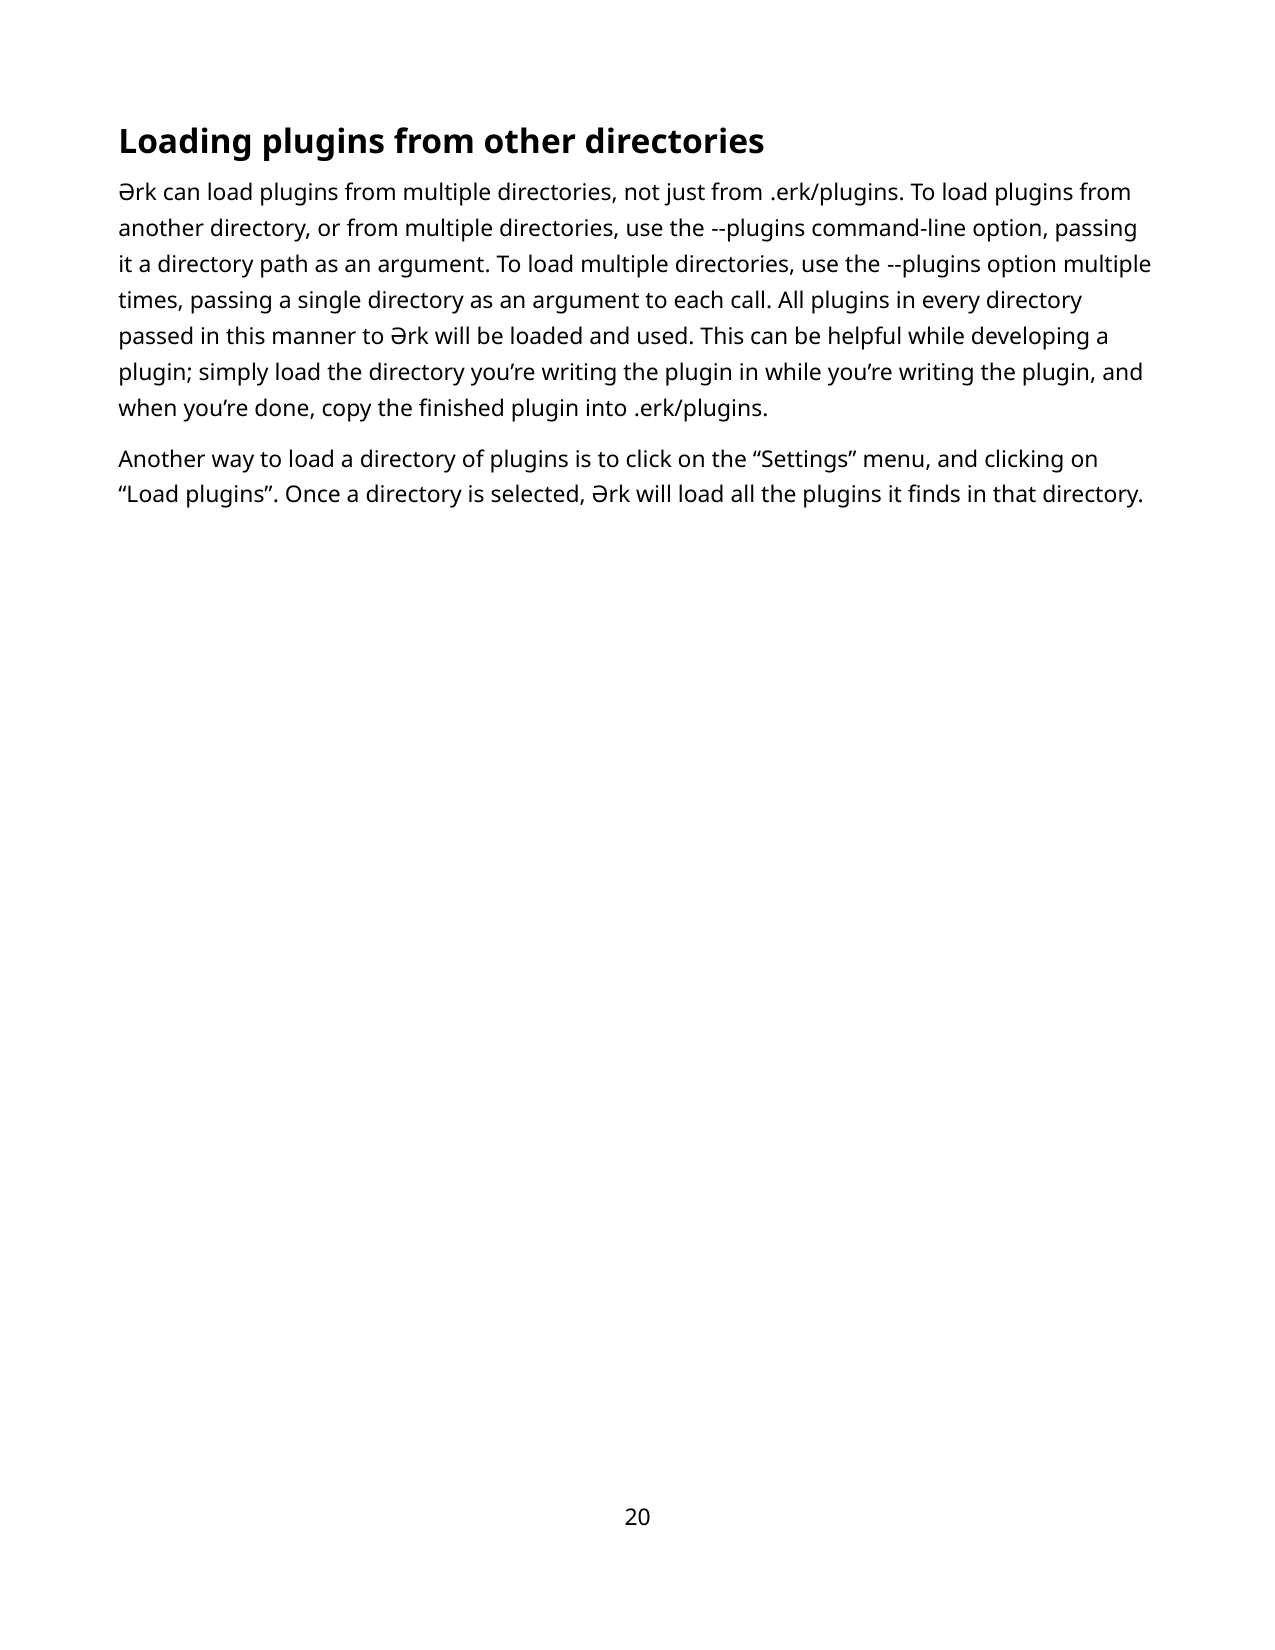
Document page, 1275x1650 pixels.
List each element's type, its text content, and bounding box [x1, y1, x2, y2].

subtitle Loading plugins from other directories [118, 118, 1157, 164]
text Ərk can load plugins from multiple directories, not just from .erk/plugins. To load plugins from another directory, or from multiple directories, use the --plugins command-line option, passing it a directory path as an argument. To load multiple directories, use the --plugins option multiple times, passing a single directory as an argument to each call. All plugins in every directory passed in this manner to Ərk will be loaded and used. This can be helpful while developing a plugin; simply load the directory you’re writing the plugin in while you’re writing the plugin, and when you’re done, copy the finished plugin into .erk/plugins. [118, 176, 1157, 423]
text Another way to load a directory of plugins is to click on the “Settings” menu, and clicking on “Load plugins”. Once a directory is selected, Ərk will load all the plugins it finds in that directory. [118, 442, 1157, 510]
